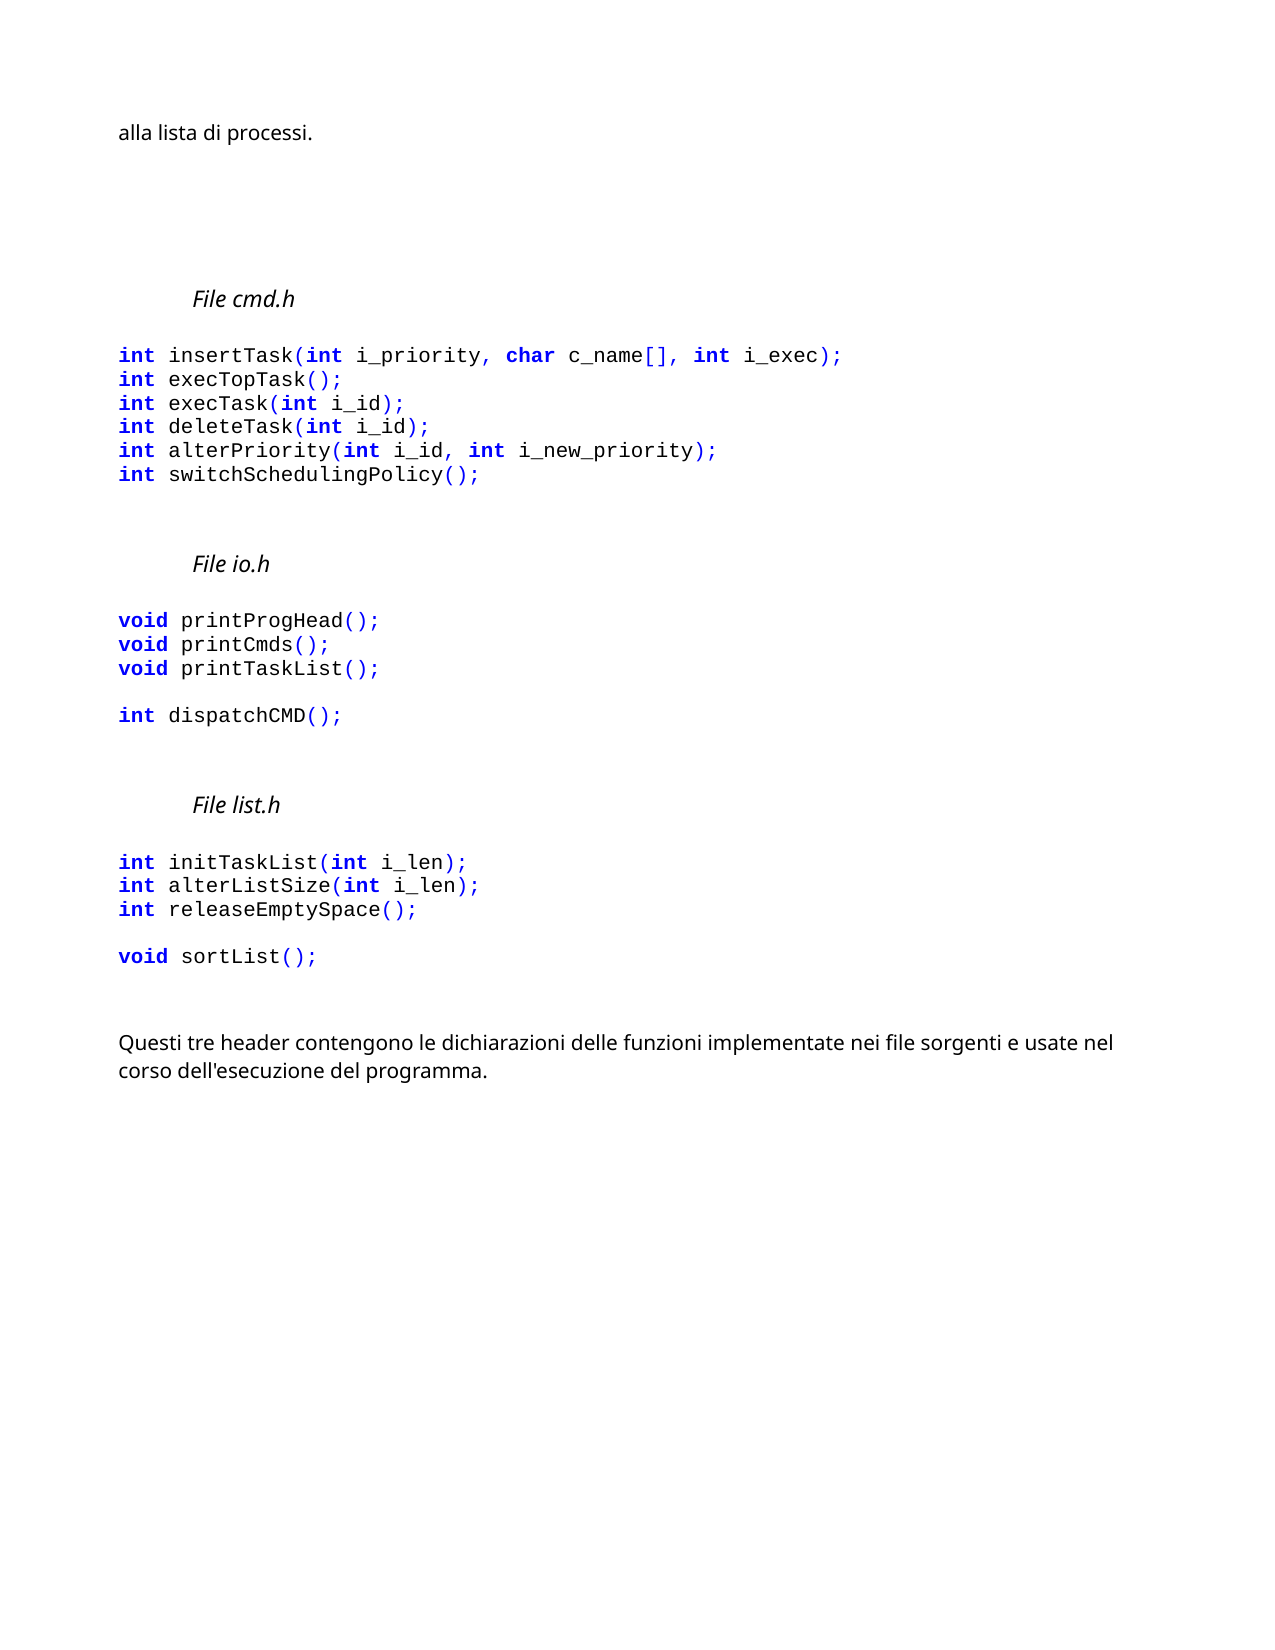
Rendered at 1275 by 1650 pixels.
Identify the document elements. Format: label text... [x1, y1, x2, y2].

text int alterPriority(int i_id, int i_new_priority); [118, 440, 1157, 463]
text int execTask(int i_id); [118, 393, 1157, 416]
text int execTopTask(); [118, 369, 1157, 393]
text int initTaskList(int i_len); [118, 852, 1157, 876]
text int insertTask(int i_priority, char c_name[], int i_exec); [118, 345, 1157, 369]
text void printCmds(); [118, 634, 1157, 658]
text void sortList(); [118, 946, 1157, 970]
text int releaseEmptySpace(); [118, 899, 1157, 923]
text void printProgHead(); [118, 610, 1157, 634]
text void printTaskList(); [118, 658, 1157, 681]
text int deleteTask(int i_id); [118, 416, 1157, 440]
text int dispatchCMD(); [118, 705, 1157, 729]
text int switchSchedulingPolicy(); [118, 463, 1157, 487]
text File cmd.h [118, 283, 1157, 314]
text File io.h [118, 548, 1157, 579]
text Questi tre header contengono le dichiarazioni delle funzioni implementate nei file sorgenti e usate nel corso dell'esecuzione del programma. [118, 1028, 1157, 1085]
text File list.h [118, 789, 1157, 821]
text alla lista di processi. [118, 118, 1157, 147]
text int alterListSize(int i_len); [118, 876, 1157, 899]
